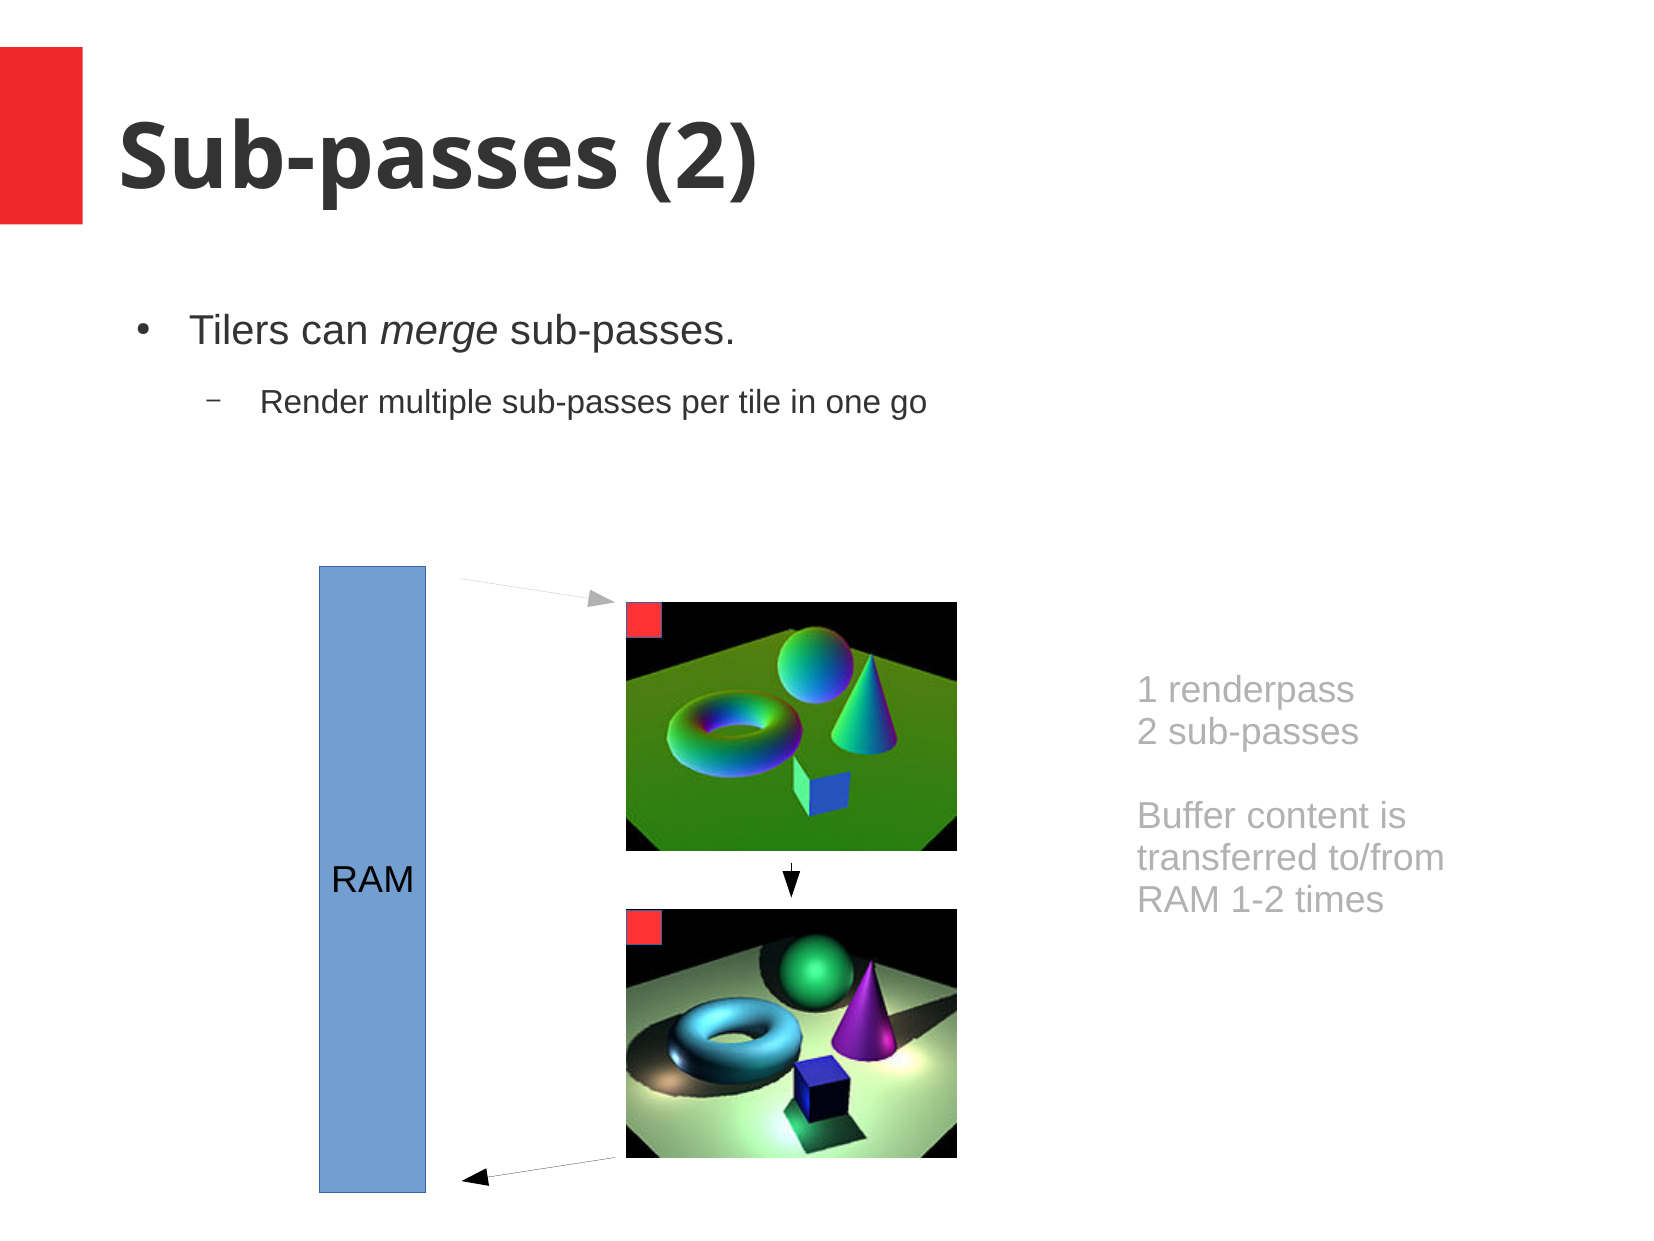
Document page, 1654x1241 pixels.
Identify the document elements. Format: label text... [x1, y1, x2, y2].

title Sub-passes (2) [118, 49, 1571, 257]
picture [626, 602, 957, 851]
text_box 1 renderpass 2 sub-passes Buffer content is transferred to/from RAM 1-2 times [1122, 661, 1512, 929]
text_box RAM [319, 566, 426, 1193]
picture [626, 909, 957, 1158]
text_box [626, 602, 662, 638]
list Tilers can merge sub-passes. Render multiple sub-passes per tile in one go [118, 307, 1583, 1074]
text_box [626, 910, 662, 945]
